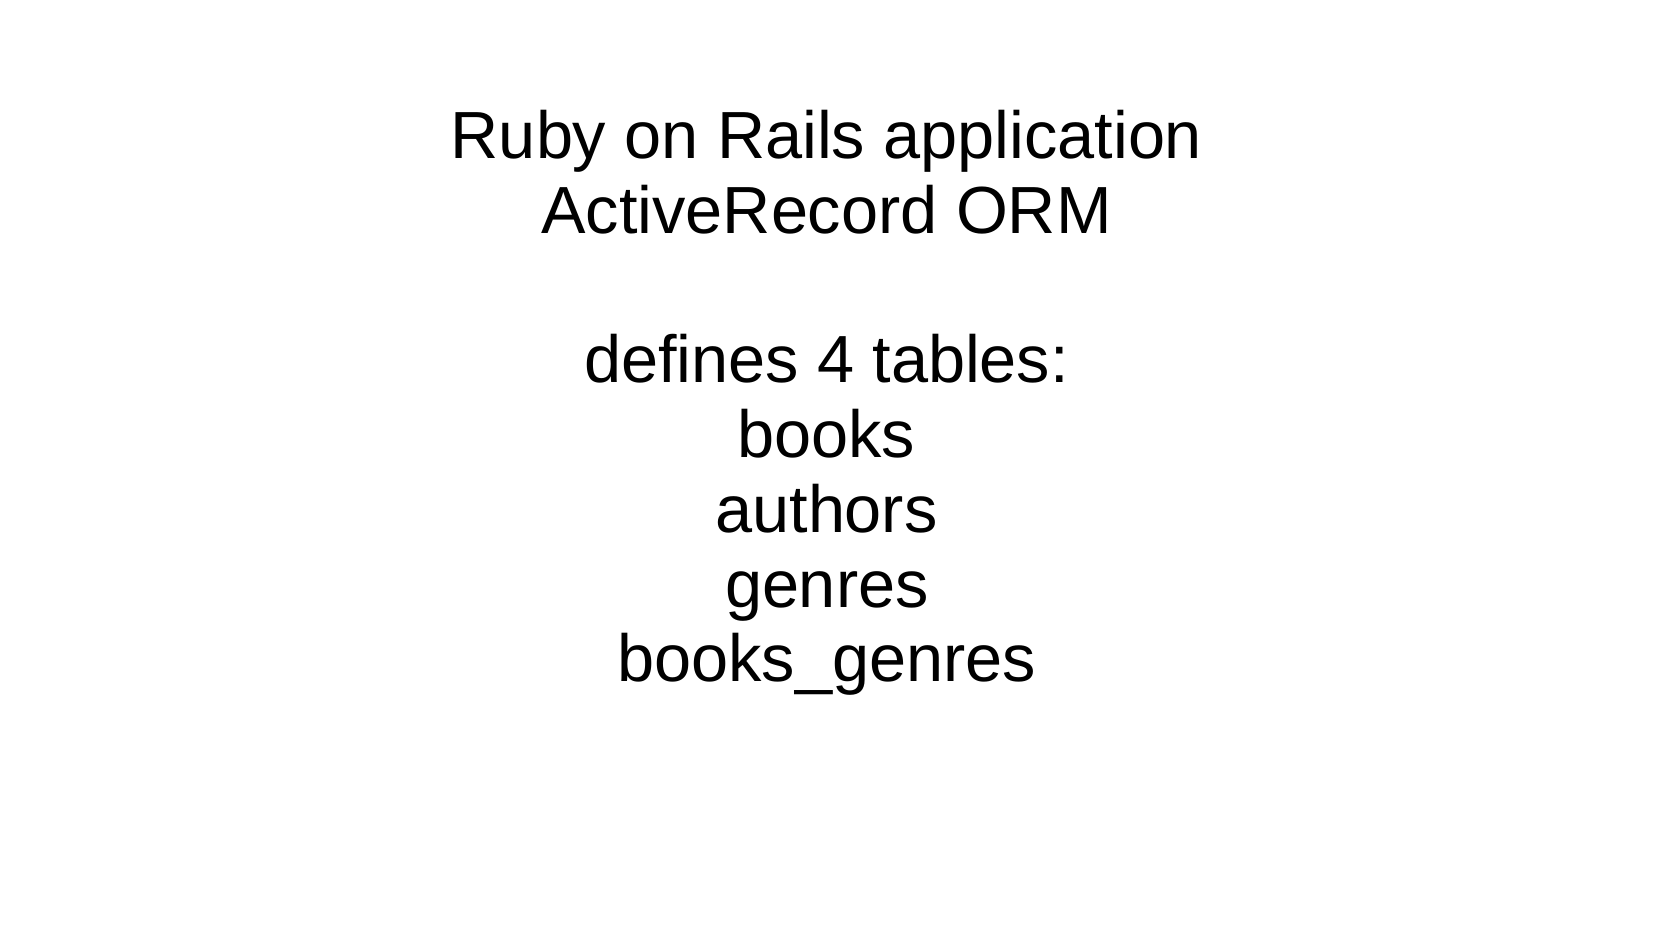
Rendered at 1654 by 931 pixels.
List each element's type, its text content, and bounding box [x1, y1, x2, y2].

subtitle Ruby on Rails application ActiveRecord ORM defines 4 tables: books authors genres books_genres [82, 37, 1571, 757]
